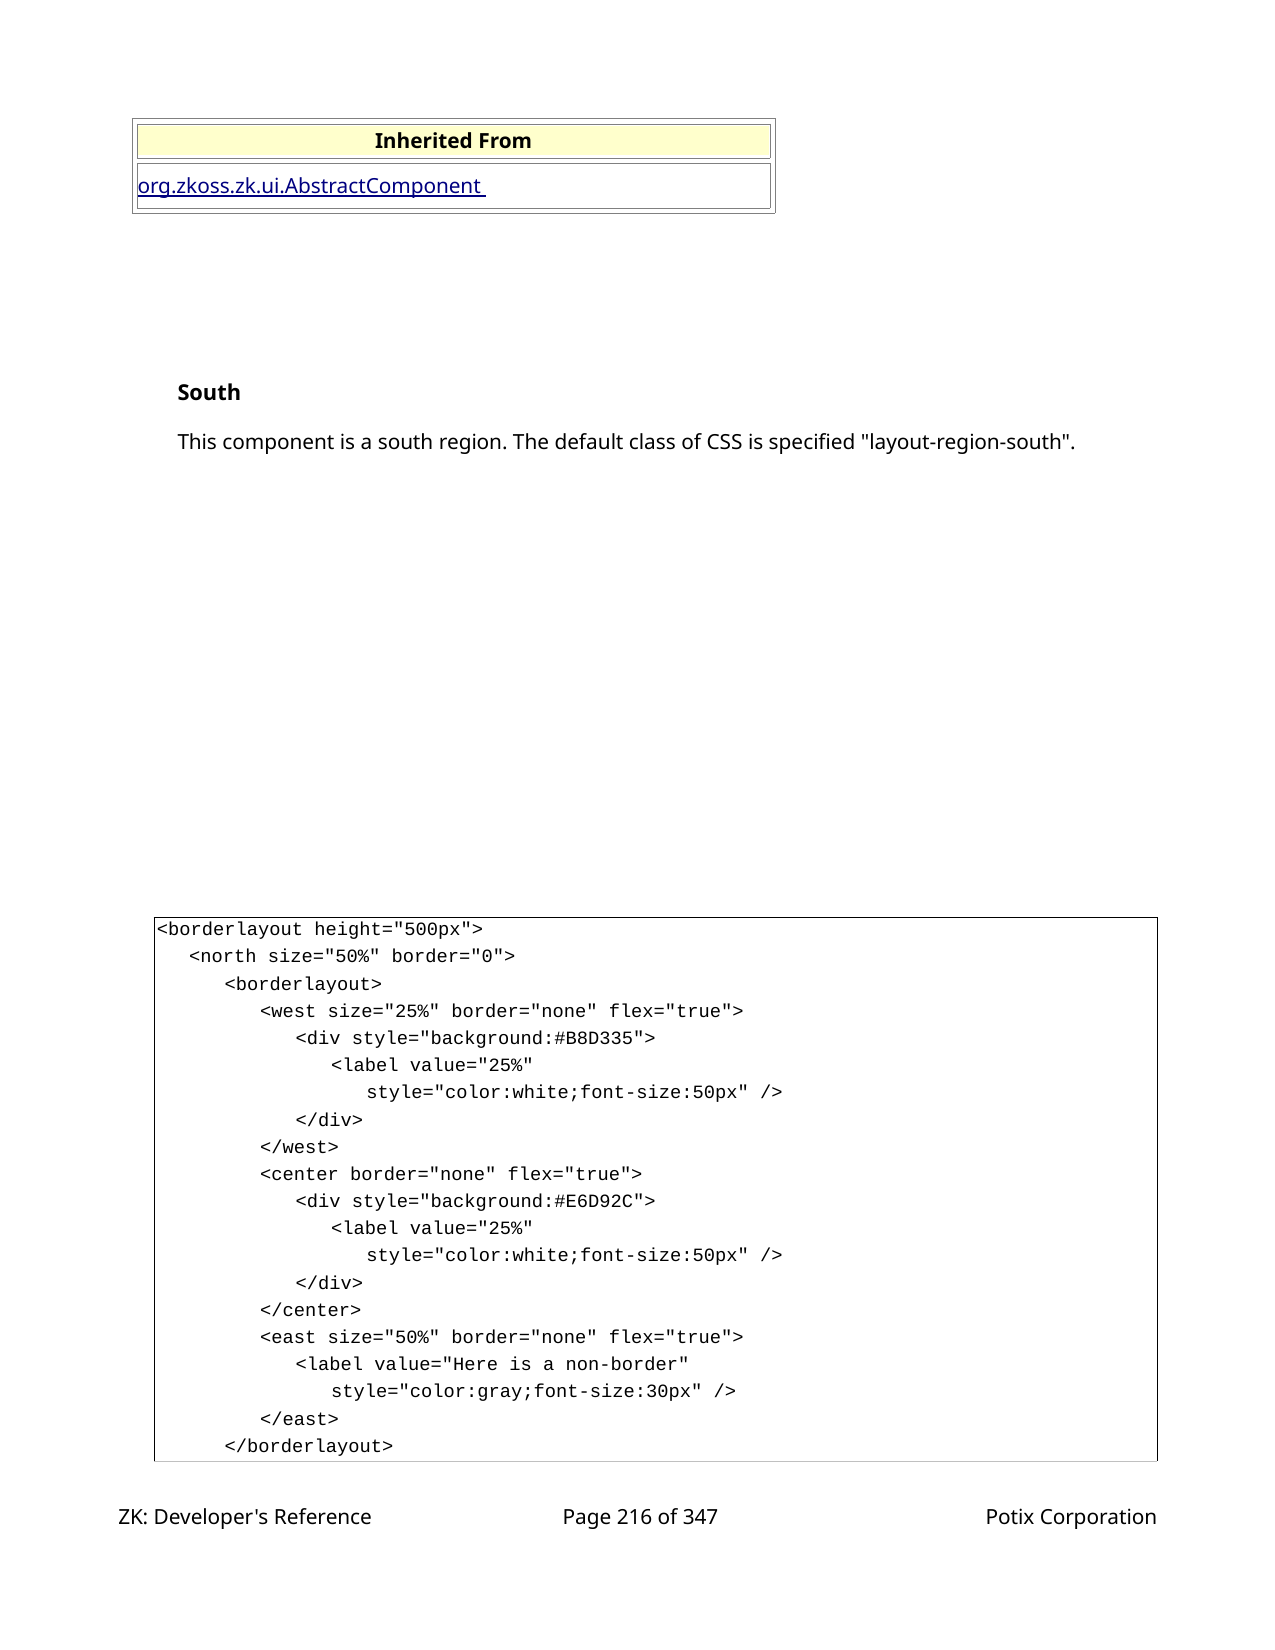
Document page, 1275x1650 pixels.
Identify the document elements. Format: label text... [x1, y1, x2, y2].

text style="color:white;font-size:50px" /> [155, 1243, 1157, 1268]
text </east> [155, 1406, 1157, 1431]
table_cell org.zkoss.zk.ui.AbstractComponent [134, 158, 772, 207]
text </west> [155, 1134, 1157, 1159]
text <borderlayout> [155, 971, 1157, 996]
text </div> [155, 1107, 1157, 1132]
text style="color:gray;font-size:30px" /> [155, 1379, 1157, 1403]
text This component is a south region. The default class of CSS is specified "layout-region-south". [177, 427, 1157, 456]
text <div style="background:#E6D92C"> [155, 1189, 1157, 1213]
text <label value="Here is a non-border" [155, 1352, 1157, 1376]
text </borderlayout> [155, 1434, 1157, 1461]
text <label value="25%" [155, 1216, 1157, 1240]
text <center border="none" flex="true"> [155, 1162, 1157, 1186]
text </center> [155, 1298, 1157, 1322]
text style="color:white;font-size:50px" /> [155, 1080, 1157, 1104]
text <div style="background:#B8D335"> [155, 1026, 1157, 1050]
text <label value="25%" [155, 1053, 1157, 1077]
text <north size="50%" border="0"> [155, 944, 1157, 968]
subtitle South [177, 377, 1157, 407]
text <west size="25%" border="none" flex="true"> [155, 999, 1157, 1023]
text <east size="50%" border="none" flex="true"> [155, 1325, 1157, 1349]
text </div> [155, 1271, 1157, 1295]
table_header Inherited From [134, 119, 772, 158]
text <borderlayout height="500px"> [155, 918, 1157, 941]
